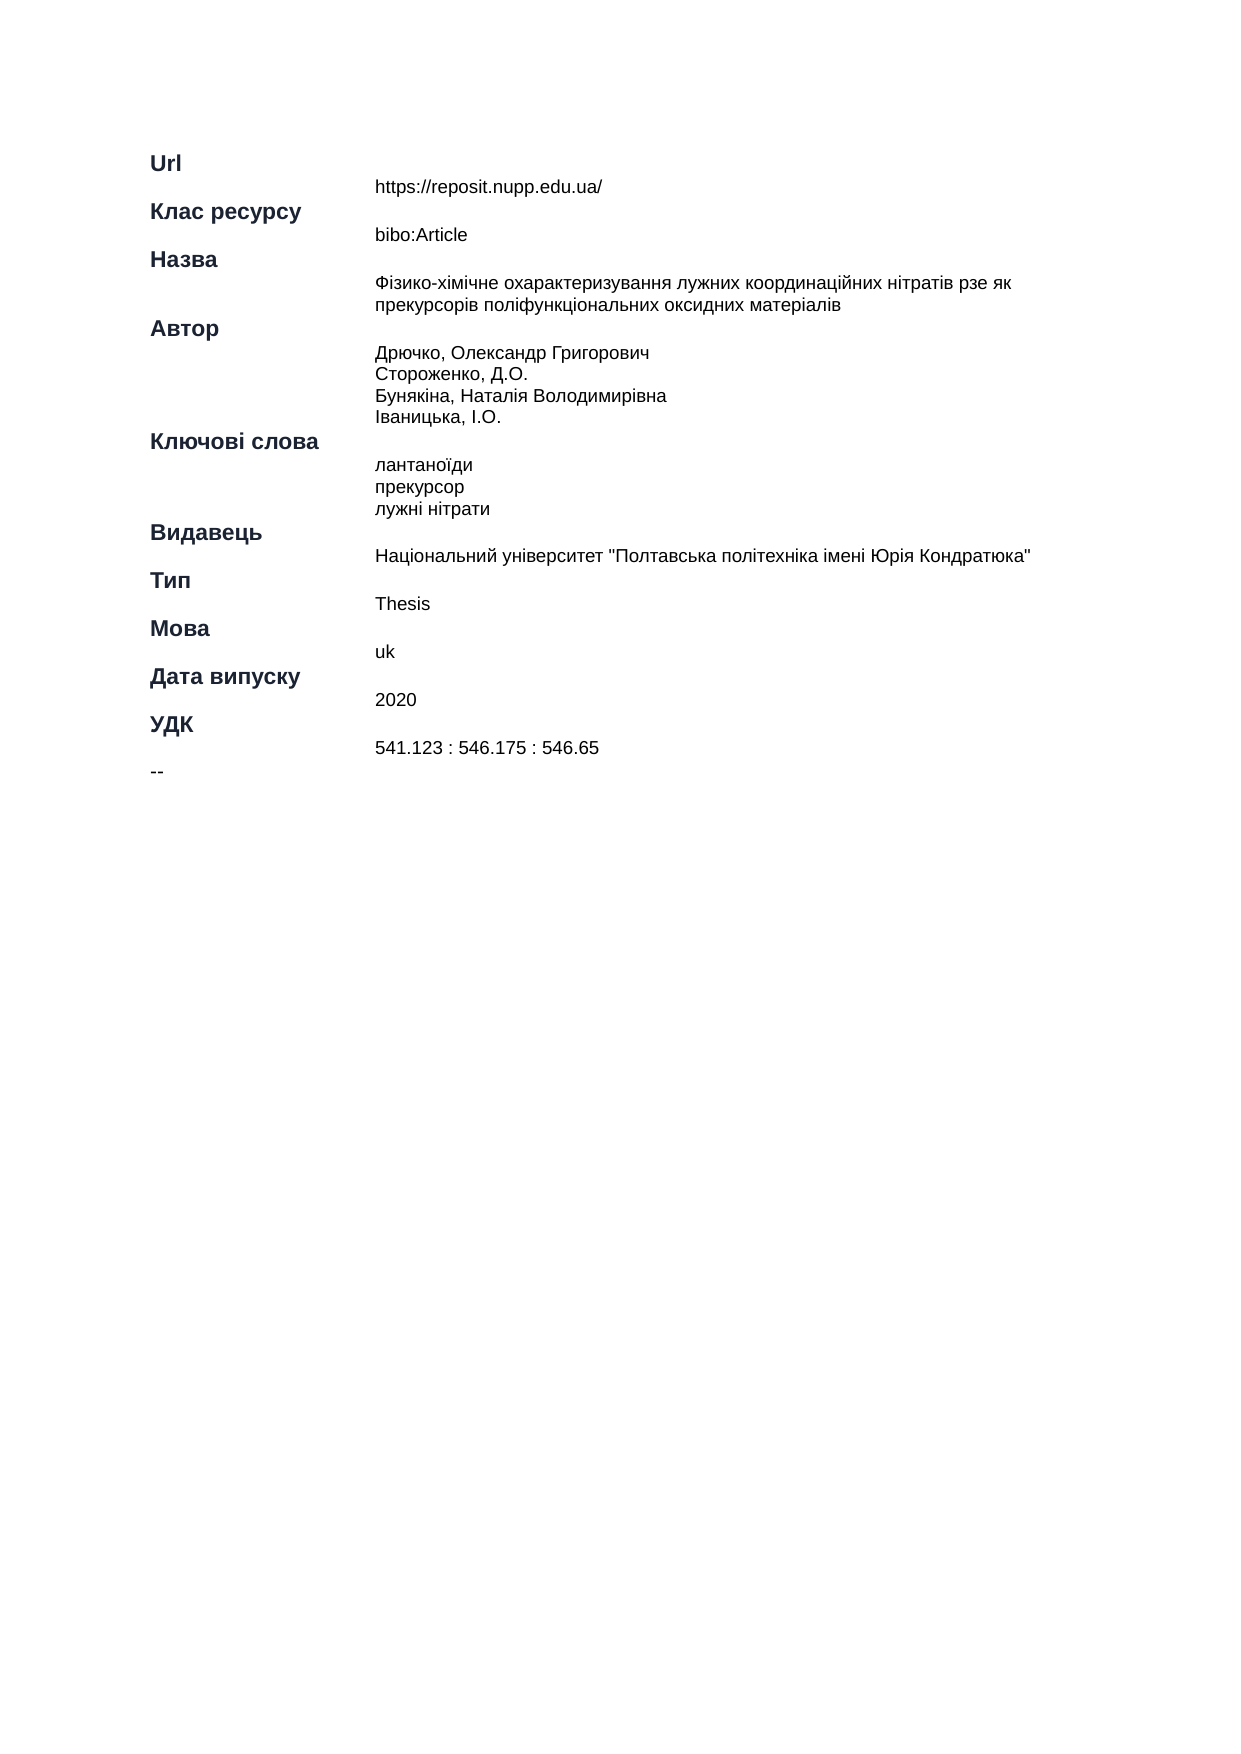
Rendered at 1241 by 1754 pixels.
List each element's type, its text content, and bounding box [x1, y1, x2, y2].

text 2020 [375, 689, 1090, 711]
text Назва [150, 246, 1090, 272]
text Національний університет "Полтавська політехніка імені Юрія Кондратюка" [375, 545, 1090, 567]
text Дата випуску [150, 663, 1090, 689]
text Ключові слова [150, 428, 1090, 454]
text Іваницька, І.О. [375, 406, 1090, 428]
text Тип [150, 567, 1090, 593]
text Фізико-хімічне охарактеризування лужних координаційних нітратів рзе як прекурсорів поліфункціональних оксидних матеріалів [375, 272, 1090, 315]
text 541.123 : 546.175 : 546.65 [375, 737, 1090, 758]
text Бунякіна, Наталія Володимирівна [375, 385, 1090, 406]
text лантаноїди [375, 454, 1090, 476]
text Видавець [150, 519, 1090, 545]
text bibo:Article [375, 224, 1090, 246]
text -- [150, 758, 1090, 782]
text УДК [150, 711, 1090, 737]
text Thesis [375, 593, 1090, 615]
text Url [150, 150, 1090, 176]
text прекурсор [375, 476, 1090, 497]
text Автор [150, 315, 1090, 342]
text Клас ресурсу [150, 198, 1090, 224]
text https://reposit.nupp.edu.ua/ [375, 176, 1090, 198]
text Дрючко, Олександр Григорович [375, 342, 1090, 363]
text лужні нітрати [375, 497, 1090, 519]
text uk [375, 641, 1090, 663]
text Мова [150, 615, 1090, 641]
text Стороженко, Д.О. [375, 363, 1090, 385]
